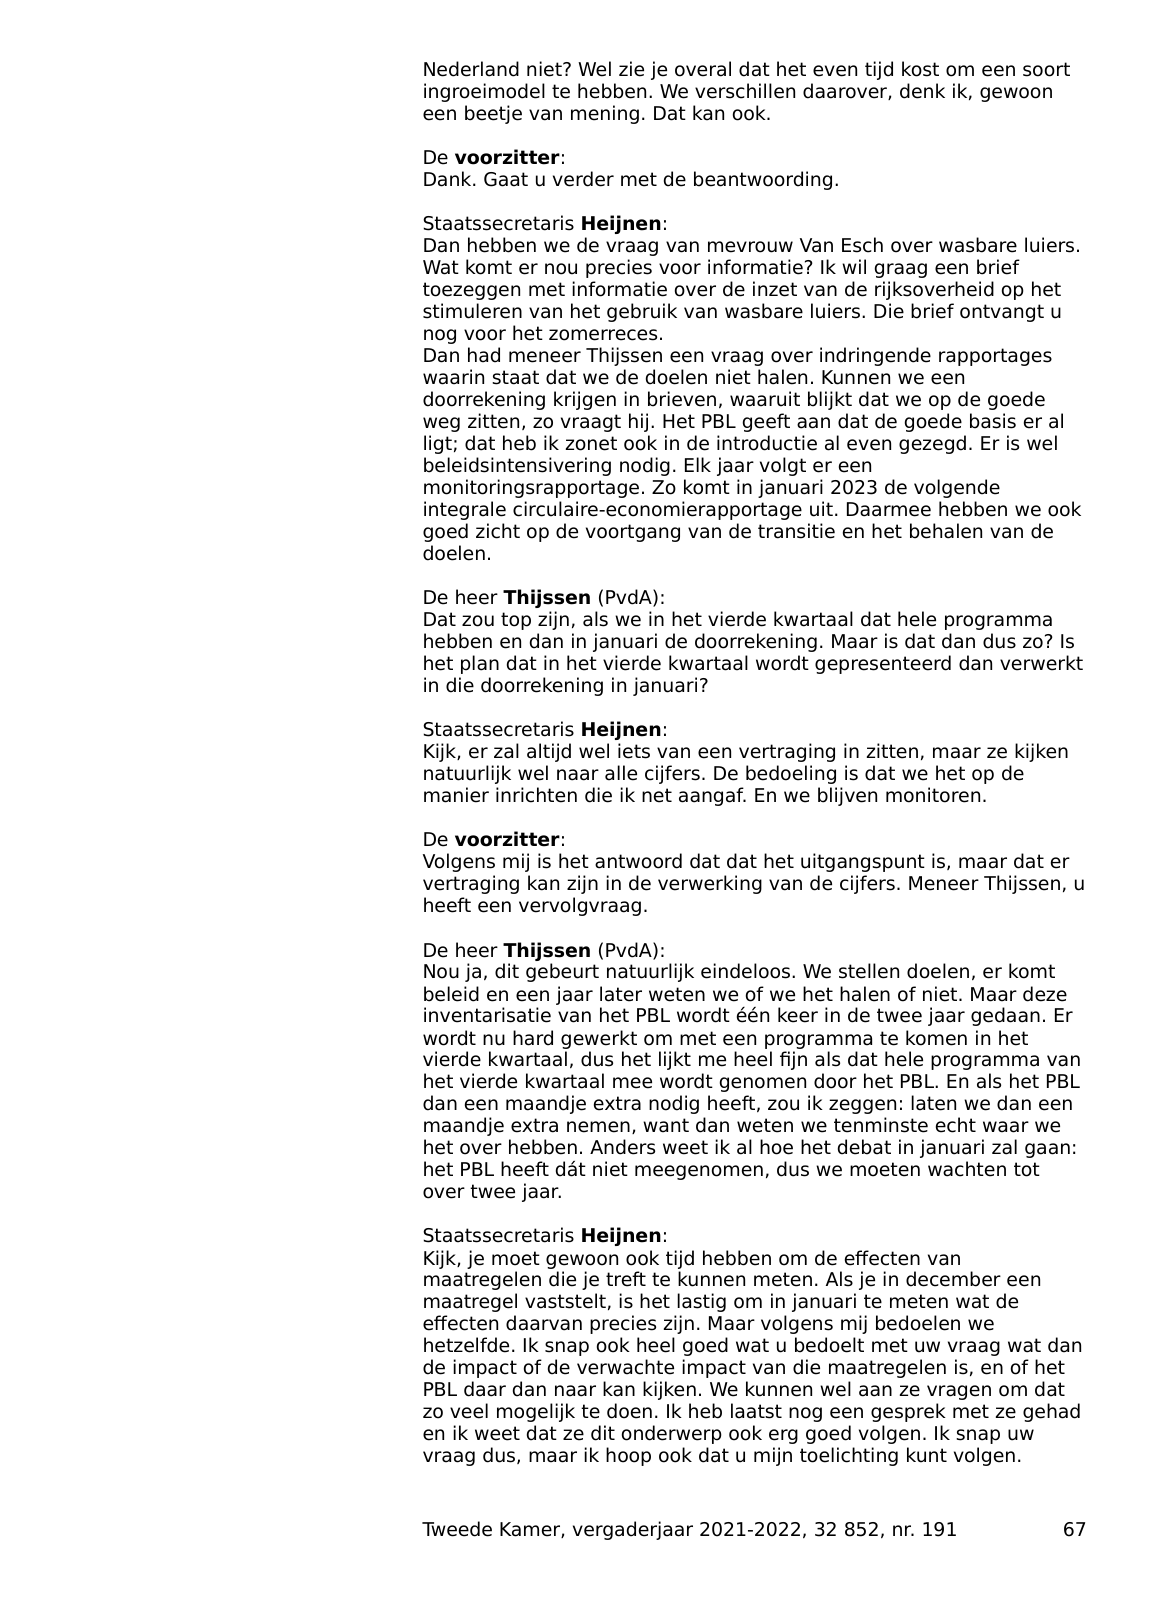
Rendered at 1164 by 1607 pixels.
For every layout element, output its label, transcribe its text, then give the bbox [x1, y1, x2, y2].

text De voorzitter: [422, 147, 1087, 169]
text Dank. Gaat u verder met de beantwoording. [422, 169, 1087, 191]
text De heer Thijssen (PvdA): [422, 939, 1087, 961]
text Volgens mij is het antwoord dat dat het uitgangspunt is, maar dat er vertraging kan zijn in de verwerking van de cijfers. Meneer Thijssen, u heeft een vervolgvraag. [422, 851, 1087, 917]
text Dan hebben we de vraag van mevrouw Van Esch over wasbare luiers. Wat komt er nou precies voor informatie? Ik wil graag een brief toezeggen met informatie over de inzet van de rijksoverheid op het stimuleren van het gebruik van wasbare luiers. Die brief ontvangt u nog voor het zomerreces. [422, 235, 1087, 345]
text Dat zou top zijn, als we in het vierde kwartaal dat hele programma hebben en dan in januari de doorrekening. Maar is dat dan dus zo? Is het plan dat in het vierde kwartaal wordt gepresenteerd dan verwerkt in die doorrekening in januari? [422, 609, 1087, 697]
text Dan had meneer Thijssen een vraag over indringende rapportages waarin staat dat we de doelen niet halen. Kunnen we een doorrekening krijgen in brieven, waaruit blijkt dat we op de goede weg zitten, zo vraagt hij. Het PBL geeft aan dat de goede basis er al ligt; dat heb ik zonet ook in de introductie al even gezegd. Er is wel beleidsintensivering nodig. Elk jaar volgt er een monitoringsrapportage. Zo komt in januari 2023 de volgende integrale circulaire-economierapportage uit. Daarmee hebben we ook goed zicht op de voortgang van de transitie en het behalen van de doelen. [422, 345, 1087, 565]
text Staatssecretaris Heijnen: [422, 719, 1087, 741]
text Staatssecretaris Heijnen: [422, 213, 1087, 235]
text De heer Thijssen (PvdA): [422, 587, 1087, 609]
text Kijk, je moet gewoon ook tijd hebben om de effecten van maatregelen die je treft te kunnen meten. Als je in december een maatregel vaststelt, is het lastig om in januari te meten wat de effecten daarvan precies zijn. Maar volgens mij bedoelen we hetzelfde. Ik snap ook heel goed wat u bedoelt met uw vraag wat dan de impact of de verwachte impact van die maatregelen is, en of het PBL daar dan naar kan kijken. We kunnen wel aan ze vragen om dat zo veel mogelijk te doen. Ik heb laatst nog een gesprek met ze gehad en ik weet dat ze dit onderwerp ook erg goed volgen. Ik snap uw vraag dus, maar ik hoop ook dat u mijn toelichting kunt volgen. [422, 1247, 1087, 1467]
text Staatssecretaris Heijnen: [422, 1225, 1087, 1247]
text Nederland niet? Wel zie je overal dat het even tijd kost om een soort ingroeimodel te hebben. We verschillen daarover, denk ik, gewoon een beetje van mening. Dat kan ook. [422, 59, 1087, 125]
text Kijk, er zal altijd wel iets van een vertraging in zitten, maar ze kijken natuurlijk wel naar alle cijfers. De bedoeling is dat we het op de manier inrichten die ik net aangaf. En we blijven monitoren. [422, 741, 1087, 807]
text Nou ja, dit gebeurt natuurlijk eindeloos. We stellen doelen, er komt beleid en een jaar later weten we of we het halen of niet. Maar deze inventarisatie van het PBL wordt één keer in de twee jaar gedaan. Er wordt nu hard gewerkt om met een programma te komen in het vierde kwartaal, dus het lijkt me heel fijn als dat hele programma van het vierde kwartaal mee wordt genomen door het PBL. En als het PBL dan een maandje extra nodig heeft, zou ik zeggen: laten we dan een maandje extra nemen, want dan weten we tenminste echt waar we het over hebben. Anders weet ik al hoe het debat in januari zal gaan: het PBL heeft dát niet meegenomen, dus we moeten wachten tot over twee jaar. [422, 961, 1087, 1203]
text De voorzitter: [422, 829, 1087, 851]
